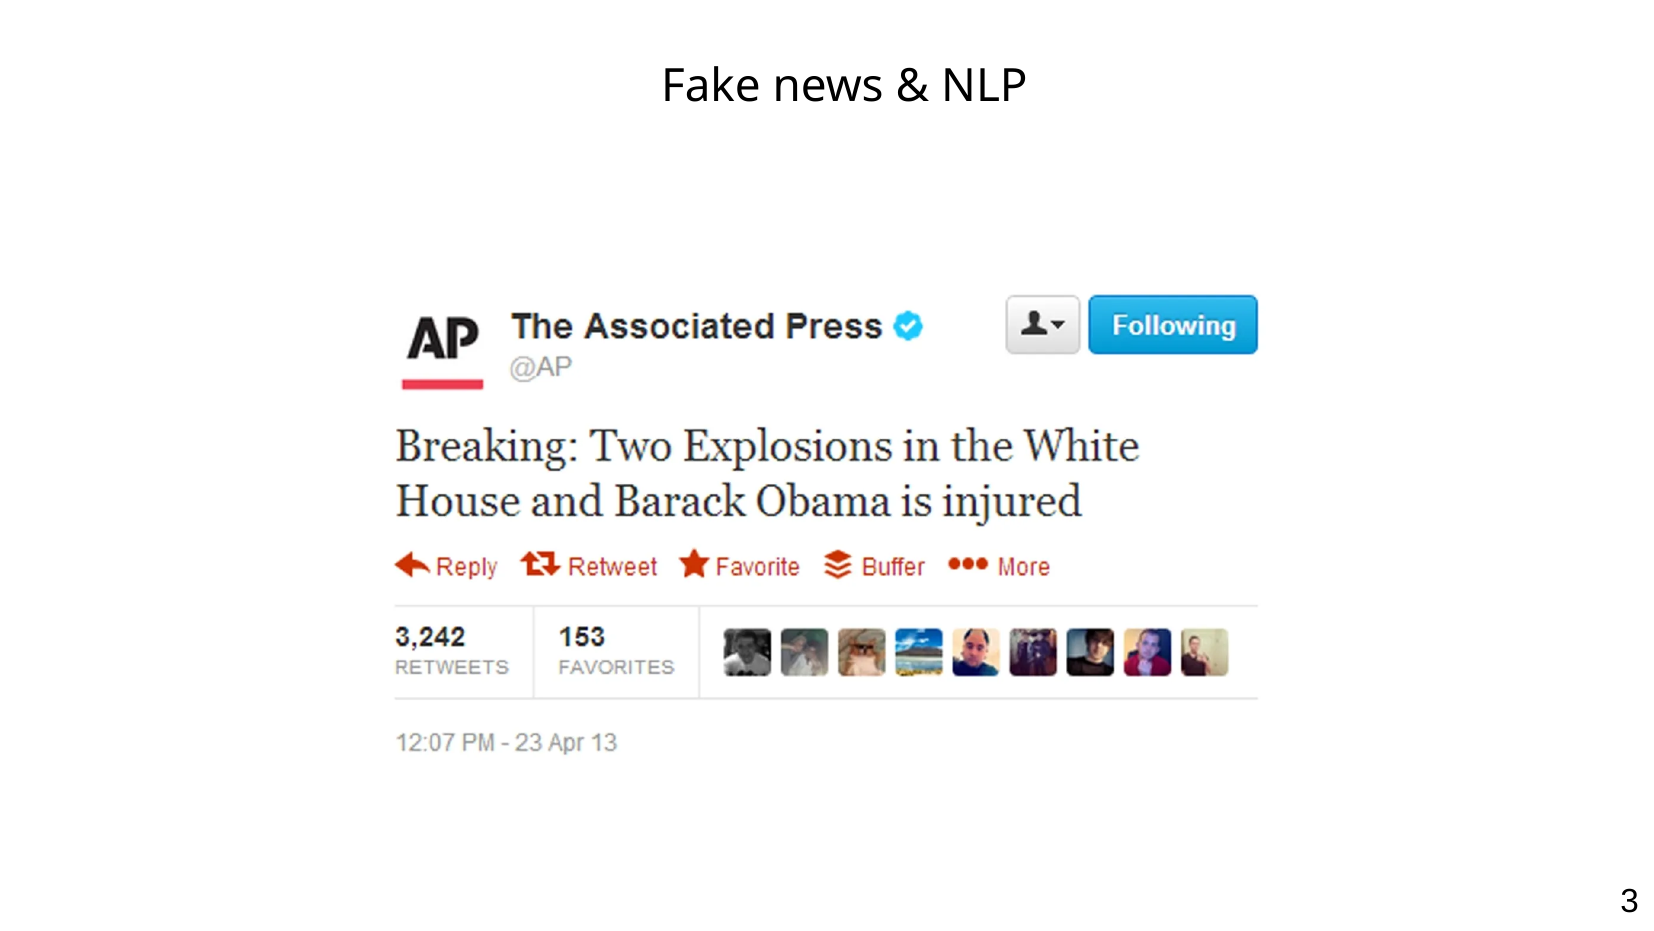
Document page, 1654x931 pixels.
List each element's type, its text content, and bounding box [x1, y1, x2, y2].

text_box Fake news & NLP [376, 45, 1277, 123]
picture [353, 254, 1301, 790]
text_box [1024, 874, 1654, 931]
